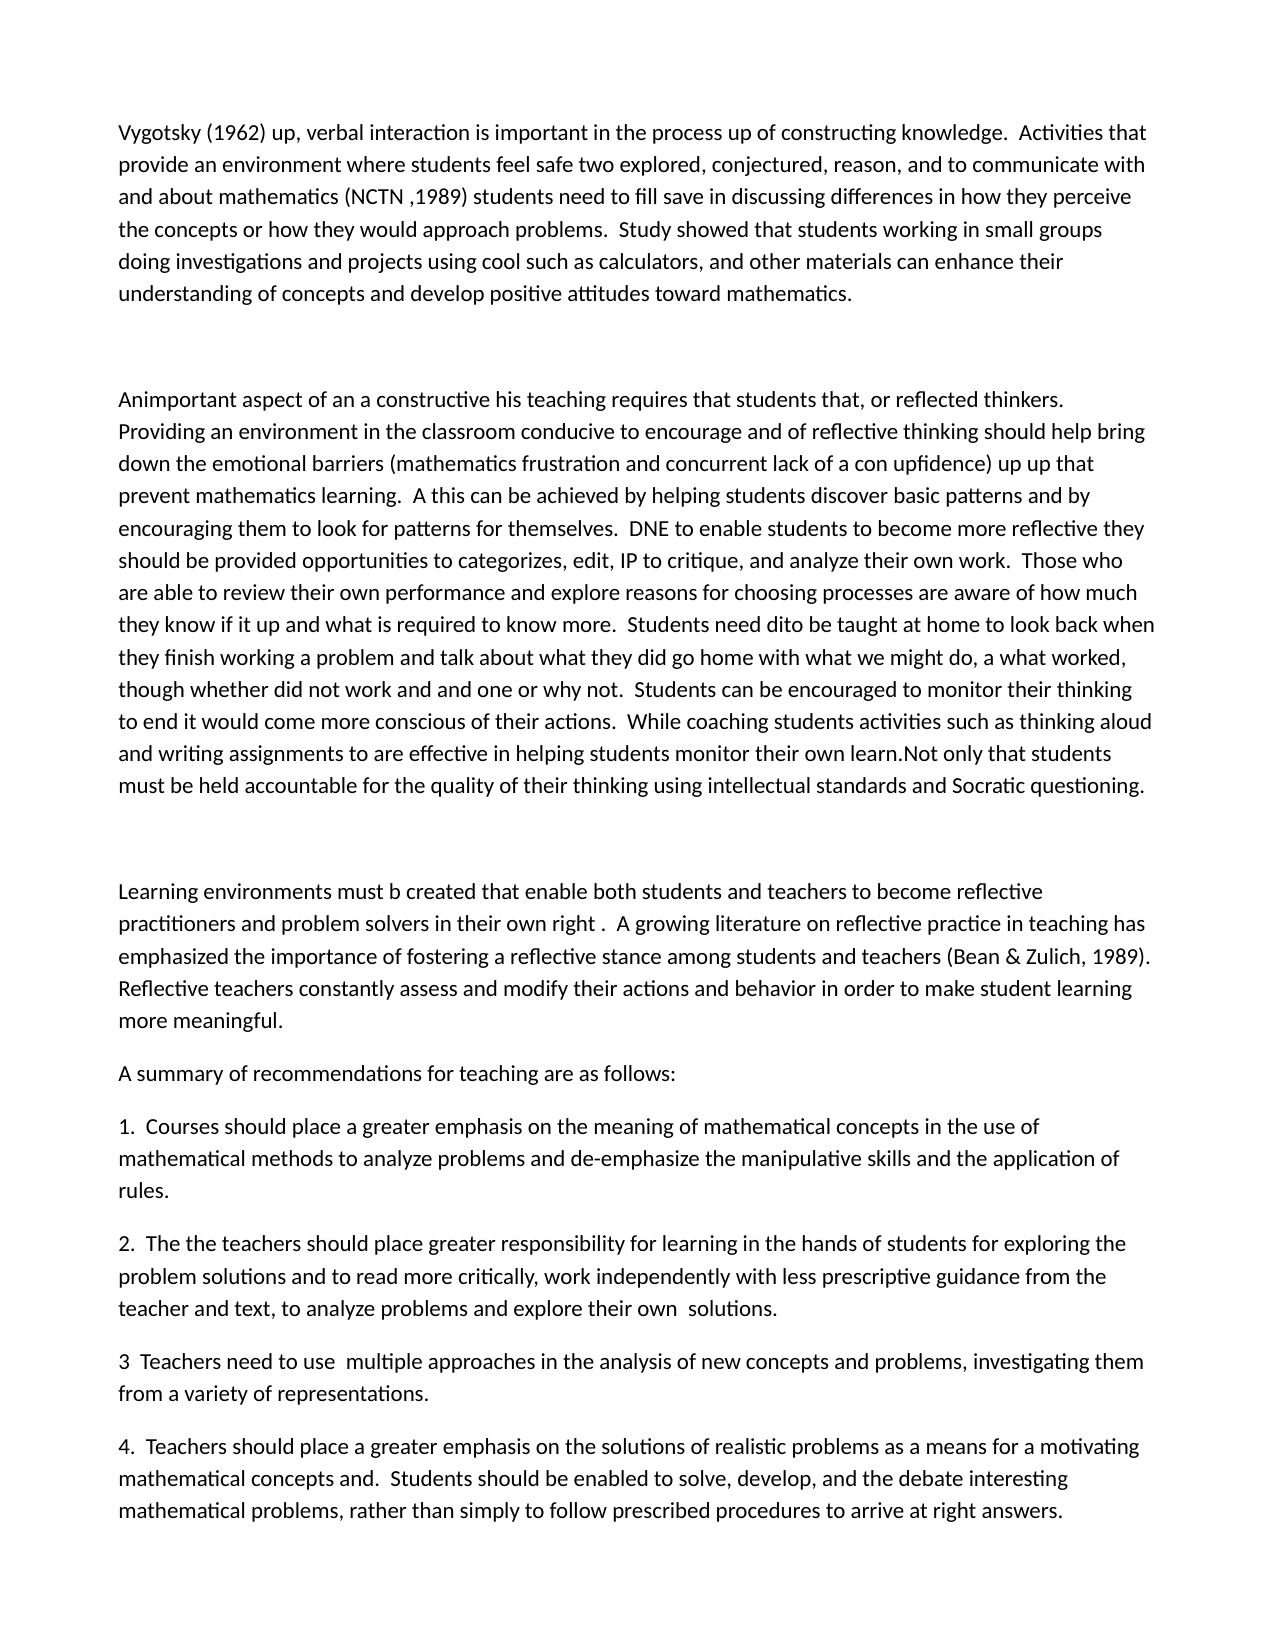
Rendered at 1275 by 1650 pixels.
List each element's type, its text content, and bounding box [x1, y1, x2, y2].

text 4. Teachers should place a greater emphasis on the solutions of realistic problems as a means for a motivating mathematical concepts and. Students should be enabled to solve, develop, and the debate interesting mathematical problems, rather than simply to follow prescribed procedures to arrive at right answers. [118, 1432, 1157, 1524]
text Animportant aspect of an a constructive his teaching requires that students that, or reflected thinkers. Providing an environment in the classroom conducive to encourage and of reflective thinking should help bring down the emotional barriers (mathematics frustration and concurrent lack of a con upfidence) up up that prevent mathematics learning. A this can be achieved by helping students discover basic patterns and by encouraging them to look for patterns for themselves. DNE to enable students to become more reflective they should be provided opportunities to categorizes, edit, IP to critique, and analyze their own work. Those who are able to review their own performance and explore reasons for choosing processes are aware of how much they know if it up and what is required to know more. Students need dito be taught at home to look back when they finish working a problem and talk about what they did go home with what we might do, a what worked, though whether did not work and and one or why not. Students can be encouraged to monitor their thinking to end it would come more conscious of their actions. While coaching students activities such as thinking aloud and writing assignments to are effective in helping students monitor their own learn.Not only that students must be held accountable for the quality of their thinking using intellectual standards and Socratic questioning. [118, 385, 1157, 799]
text 3 Teachers need to use multiple approaches in the analysis of new concepts and problems, investigating them from a variety of representations. [118, 1347, 1157, 1407]
text 1. Courses should place a greater emphasis on the meaning of mathematical concepts in the use of mathematical methods to analyze problems and de-emphasize the manipulative skills and the application of rules. [118, 1112, 1157, 1204]
text 2. The the teachers should place greater responsibility for learning in the hands of students for exploring the problem solutions and to read more critically, work independently with less prescriptive guidance from the teacher and text, to analyze problems and explore their own solutions. [118, 1229, 1157, 1322]
text Learning environments must b created that enable both students and teachers to become reflective practitioners and problem solvers in their own right . A growing literature on reflective practice in teaching has emphasized the importance of fostering a reflective stance among students and teachers (Bean & Zulich, 1989). Reflective teachers constantly assess and modify their actions and behavior in order to make student learning more meaningful. [118, 877, 1157, 1034]
text Vygotsky (1962) up, verbal interaction is important in the process up of constructing knowledge. Activities that provide an environment where students feel safe two explored, conjectured, reason, and to communicate with and about mathematics (NCTN ,1989) students need to fill save in discussing differences in how they perceive the concepts or how they would approach problems. Study showed that students working in small groups doing investigations and projects using cool such as calculators, and other materials can enhance their understanding of concepts and develop positive attitudes toward mathematics. [118, 118, 1157, 307]
text A summary of recommendations for teaching are as follows: [118, 1059, 1157, 1087]
